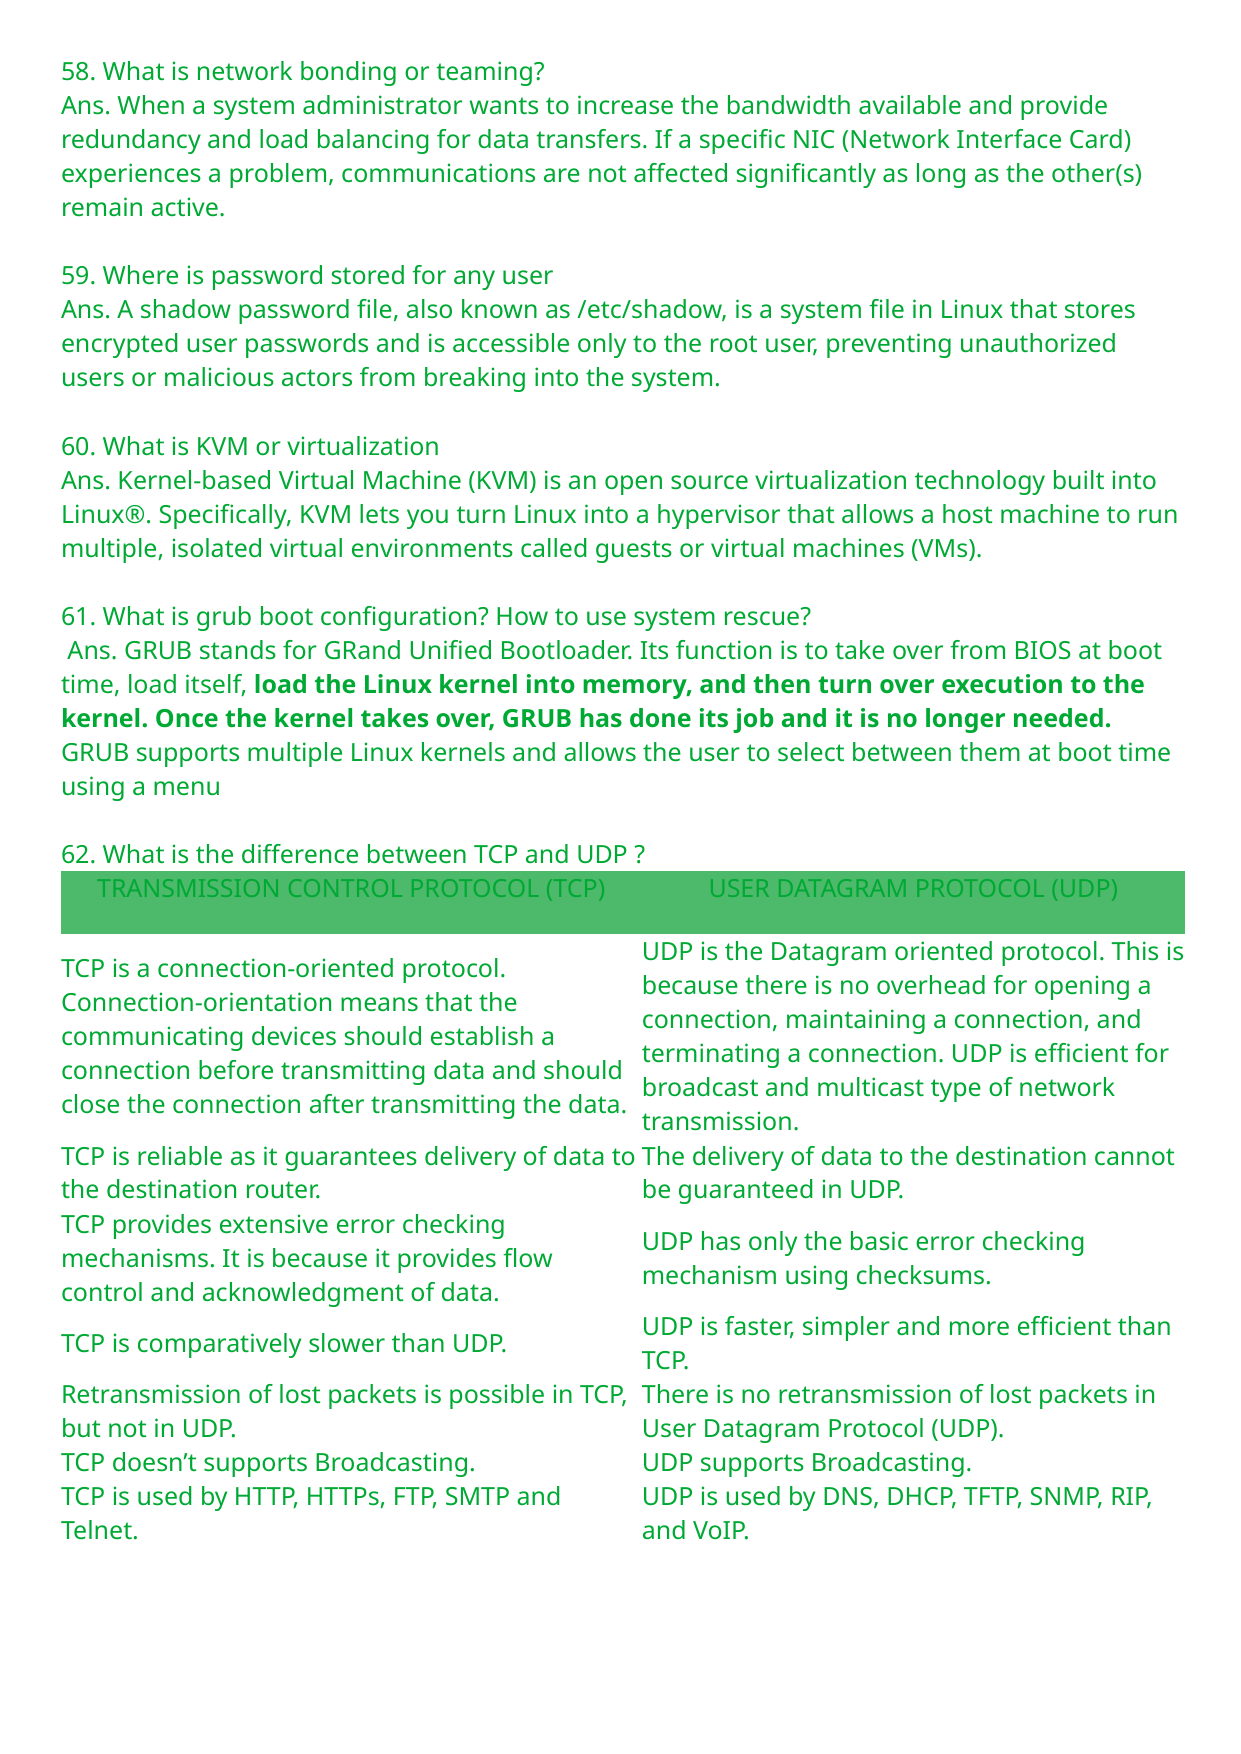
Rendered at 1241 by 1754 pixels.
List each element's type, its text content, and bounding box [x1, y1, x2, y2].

text 60. What is KVM or virtualization Ans. Kernel-based Virtual Machine (KVM) is an open source virtualization technology built into Linux®. Specifically, KVM lets you turn Linux into a hypervisor that allows a host machine to run multiple, isolated virtual environments called guests or virtual machines (VMs). [61, 428, 1185, 564]
table_header USER DATAGRAM PROTOCOL (UDP) [642, 871, 1185, 934]
table_cell TCP is reliable as it guarantees delivery of data to the destination router. [61, 1138, 642, 1206]
table_header TRANSMISSION CONTROL PROTOCOL (TCP) [61, 871, 642, 934]
text Ans. When a system administrator wants to increase the bandwidth available and provide redundancy and load balancing for data transfers. If a specific NIC (Network Interface Card) experiences a problem, communications are not affected significantly as long as the other(s) remain active. [61, 88, 1185, 224]
table_cell UDP supports Broadcasting. [642, 1445, 1185, 1479]
table_cell TCP is a connection-oriented protocol. Connection-orientation means that the communicating devices should establish a connection before transmitting data and should close the connection after transmitting the data. [61, 934, 642, 1138]
table_cell The delivery of data to the destination cannot be guaranteed in UDP. [642, 1138, 1185, 1206]
text Ans. GRUB stands for GRand Unified Bootloader. Its function is to take over from BIOS at boot time, load itself, load the Linux kernel into memory, and then turn over execution to the kernel. Once the kernel takes over, GRUB has done its job and it is no longer needed. [61, 633, 1185, 735]
table_cell UDP is the Datagram oriented protocol. This is because there is no overhead for opening a connection, maintaining a connection, and terminating a connection. UDP is efficient for broadcast and multicast type of network transmission. [642, 934, 1185, 1138]
table_cell UDP is used by DNS, DHCP, TFTP, SNMP, RIP, and VoIP. [642, 1479, 1185, 1547]
table_cell There is no retransmission of lost packets in User Datagram Protocol (UDP). [642, 1377, 1185, 1445]
table_cell TCP is used by HTTP, HTTPs, FTP, SMTP and Telnet. [61, 1479, 642, 1547]
text 62. What is the difference between TCP and UDP ? [61, 837, 1185, 871]
text 59. Where is password stored for any user [61, 258, 1185, 292]
text 61. What is grub boot configuration? How to use system rescue? [61, 598, 1185, 633]
table_cell TCP doesn’t supports Broadcasting. [61, 1445, 642, 1479]
table_cell UDP has only the basic error checking mechanism using checksums. [642, 1206, 1185, 1308]
table_cell TCP is comparatively slower than UDP. [61, 1309, 642, 1377]
text GRUB supports multiple Linux kernels and allows the user to select between them at boot time using a menu [61, 735, 1185, 803]
table_cell TCP provides extensive error checking mechanisms. It is because it provides flow control and acknowledgment of data. [61, 1206, 642, 1308]
text Ans. A shadow password file, also known as /etc/shadow, is a system file in Linux that stores encrypted user passwords and is accessible only to the root user, preventing unauthorized users or malicious actors from breaking into the system. [61, 292, 1185, 394]
table_cell UDP is faster, simpler and more efficient than TCP. [642, 1309, 1185, 1377]
table_cell Retransmission of lost packets is possible in TCP, but not in UDP. [61, 1377, 642, 1445]
text 58. What is network bonding or teaming? [61, 53, 1185, 88]
